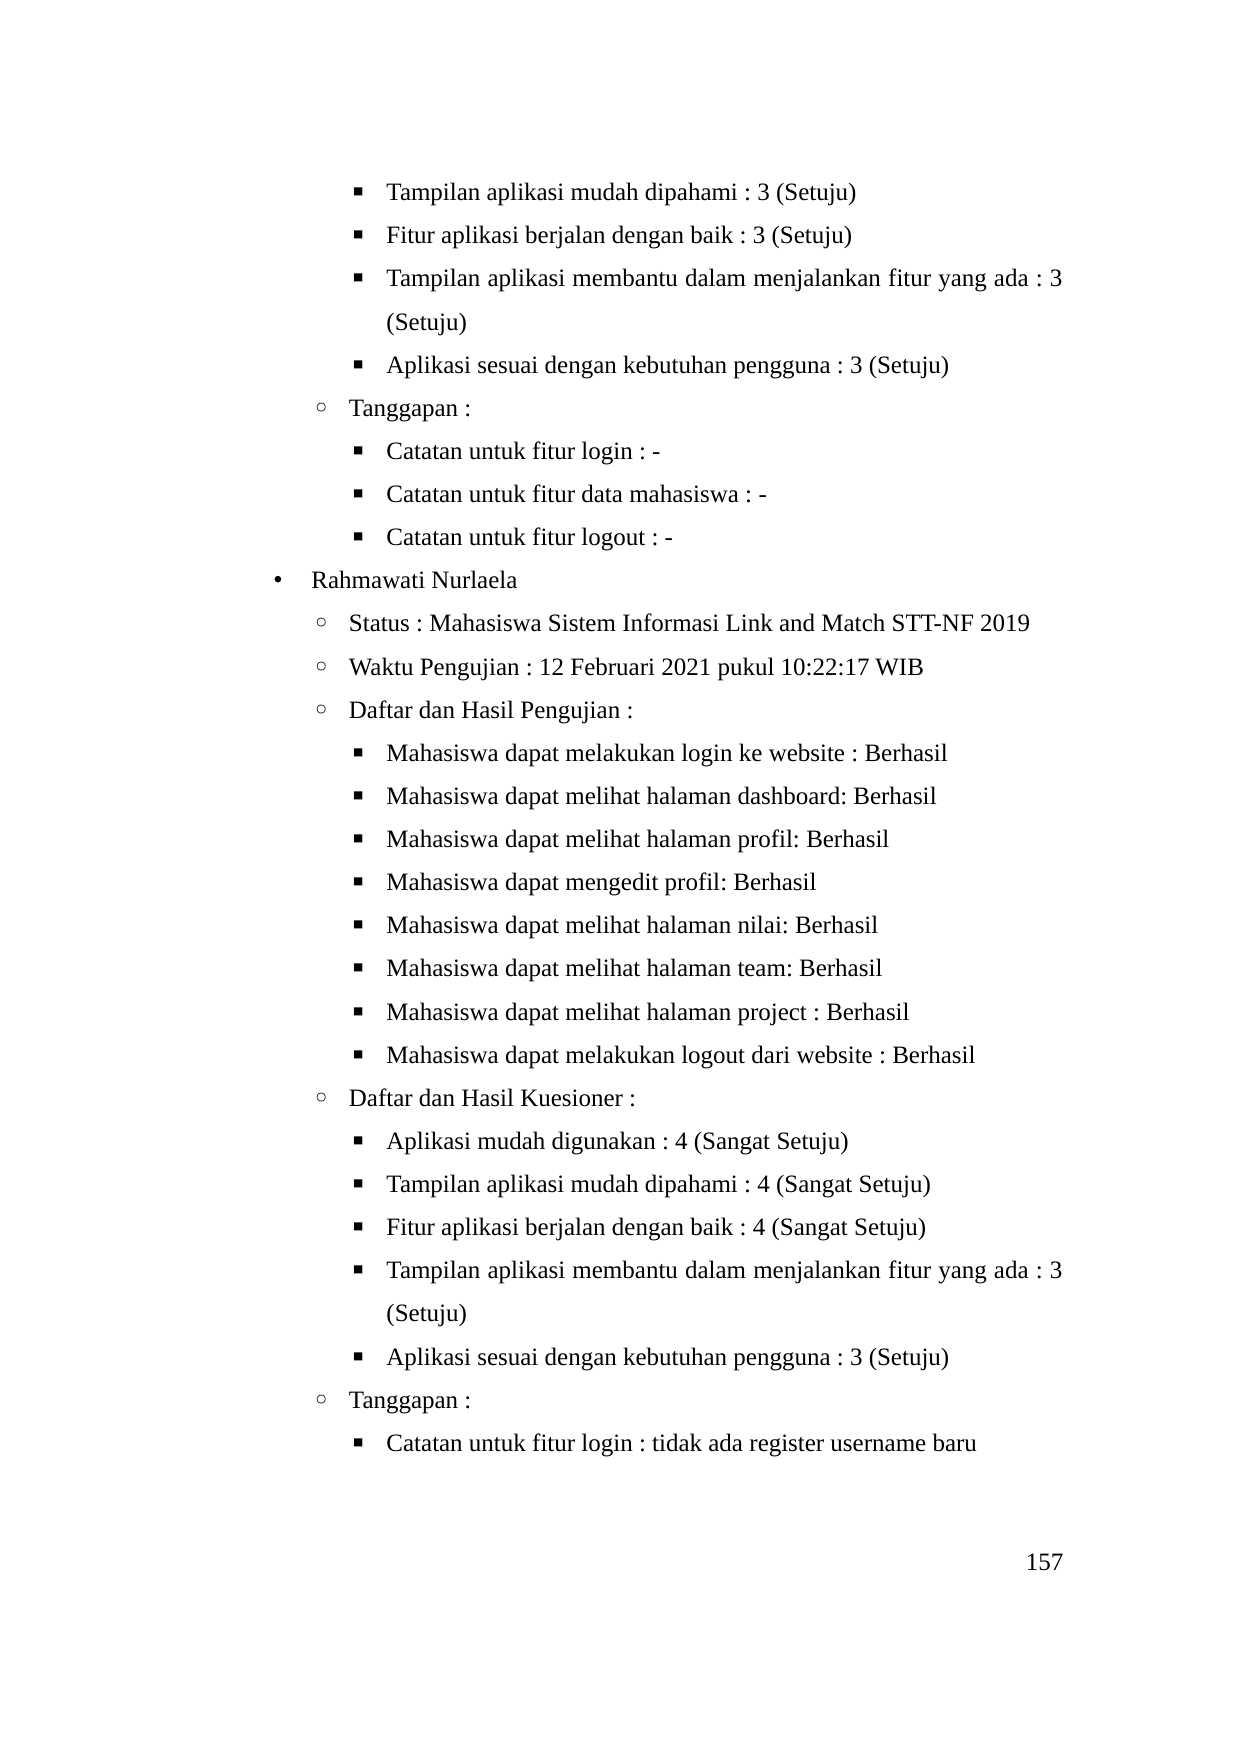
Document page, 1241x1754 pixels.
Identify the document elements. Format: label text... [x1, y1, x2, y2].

list Catatan untuk fitur login : - [349, 436, 1063, 465]
list Daftar dan Hasil Kuesioner : [311, 1083, 1063, 1112]
list Fitur aplikasi berjalan dengan baik : 4 (Sangat Setuju) [349, 1212, 1063, 1241]
list Mahasiswa dapat melihat halaman dashboard: Berhasil [349, 781, 1063, 810]
list Tampilan aplikasi mudah dipahami : 3 (Setuju) [349, 177, 1063, 206]
list Mahasiswa dapat melakukan logout dari website : Berhasil [349, 1040, 1063, 1068]
list Aplikasi mudah digunakan : 4 (Sangat Setuju) [349, 1126, 1063, 1155]
list Mahasiswa dapat melakukan login ke website : Berhasil [349, 738, 1063, 767]
list Tampilan aplikasi membantu dalam menjalankan fitur yang ada : 3 (Setuju) [349, 1255, 1063, 1327]
list Mahasiswa dapat melihat halaman team: Berhasil [349, 953, 1063, 982]
list Tampilan aplikasi membantu dalam menjalankan fitur yang ada : 3 (Setuju) [349, 263, 1063, 335]
list Status : Mahasiswa Sistem Informasi Link and Match STT-NF 2019 [311, 608, 1063, 637]
list Fitur aplikasi berjalan dengan baik : 3 (Setuju) [349, 220, 1063, 249]
list Mahasiswa dapat mengedit profil: Berhasil [349, 867, 1063, 896]
list Aplikasi sesuai dengan kebutuhan pengguna : 3 (Setuju) [349, 1342, 1063, 1370]
list Catatan untuk fitur logout : - [349, 522, 1063, 551]
list Tanggapan : [311, 393, 1063, 422]
list Rahmawati Nurlaela [274, 565, 1063, 594]
list Mahasiswa dapat melihat halaman project : Berhasil [349, 997, 1063, 1025]
list Tampilan aplikasi mudah dipahami : 4 (Sangat Setuju) [349, 1169, 1063, 1198]
list Mahasiswa dapat melihat halaman profil: Berhasil [349, 824, 1063, 853]
list Mahasiswa dapat melihat halaman nilai: Berhasil [349, 910, 1063, 939]
list Daftar dan Hasil Pengujian : [311, 695, 1063, 723]
list Aplikasi sesuai dengan kebutuhan pengguna : 3 (Setuju) [349, 350, 1063, 378]
list Catatan untuk fitur data mahasiswa : - [349, 479, 1063, 508]
list Catatan untuk fitur login : tidak ada register username baru [349, 1428, 1063, 1457]
list Waktu Pengujian : 12 Februari 2021 pukul 10:22:17 WIB [311, 652, 1063, 680]
list Tanggapan : [311, 1385, 1063, 1413]
